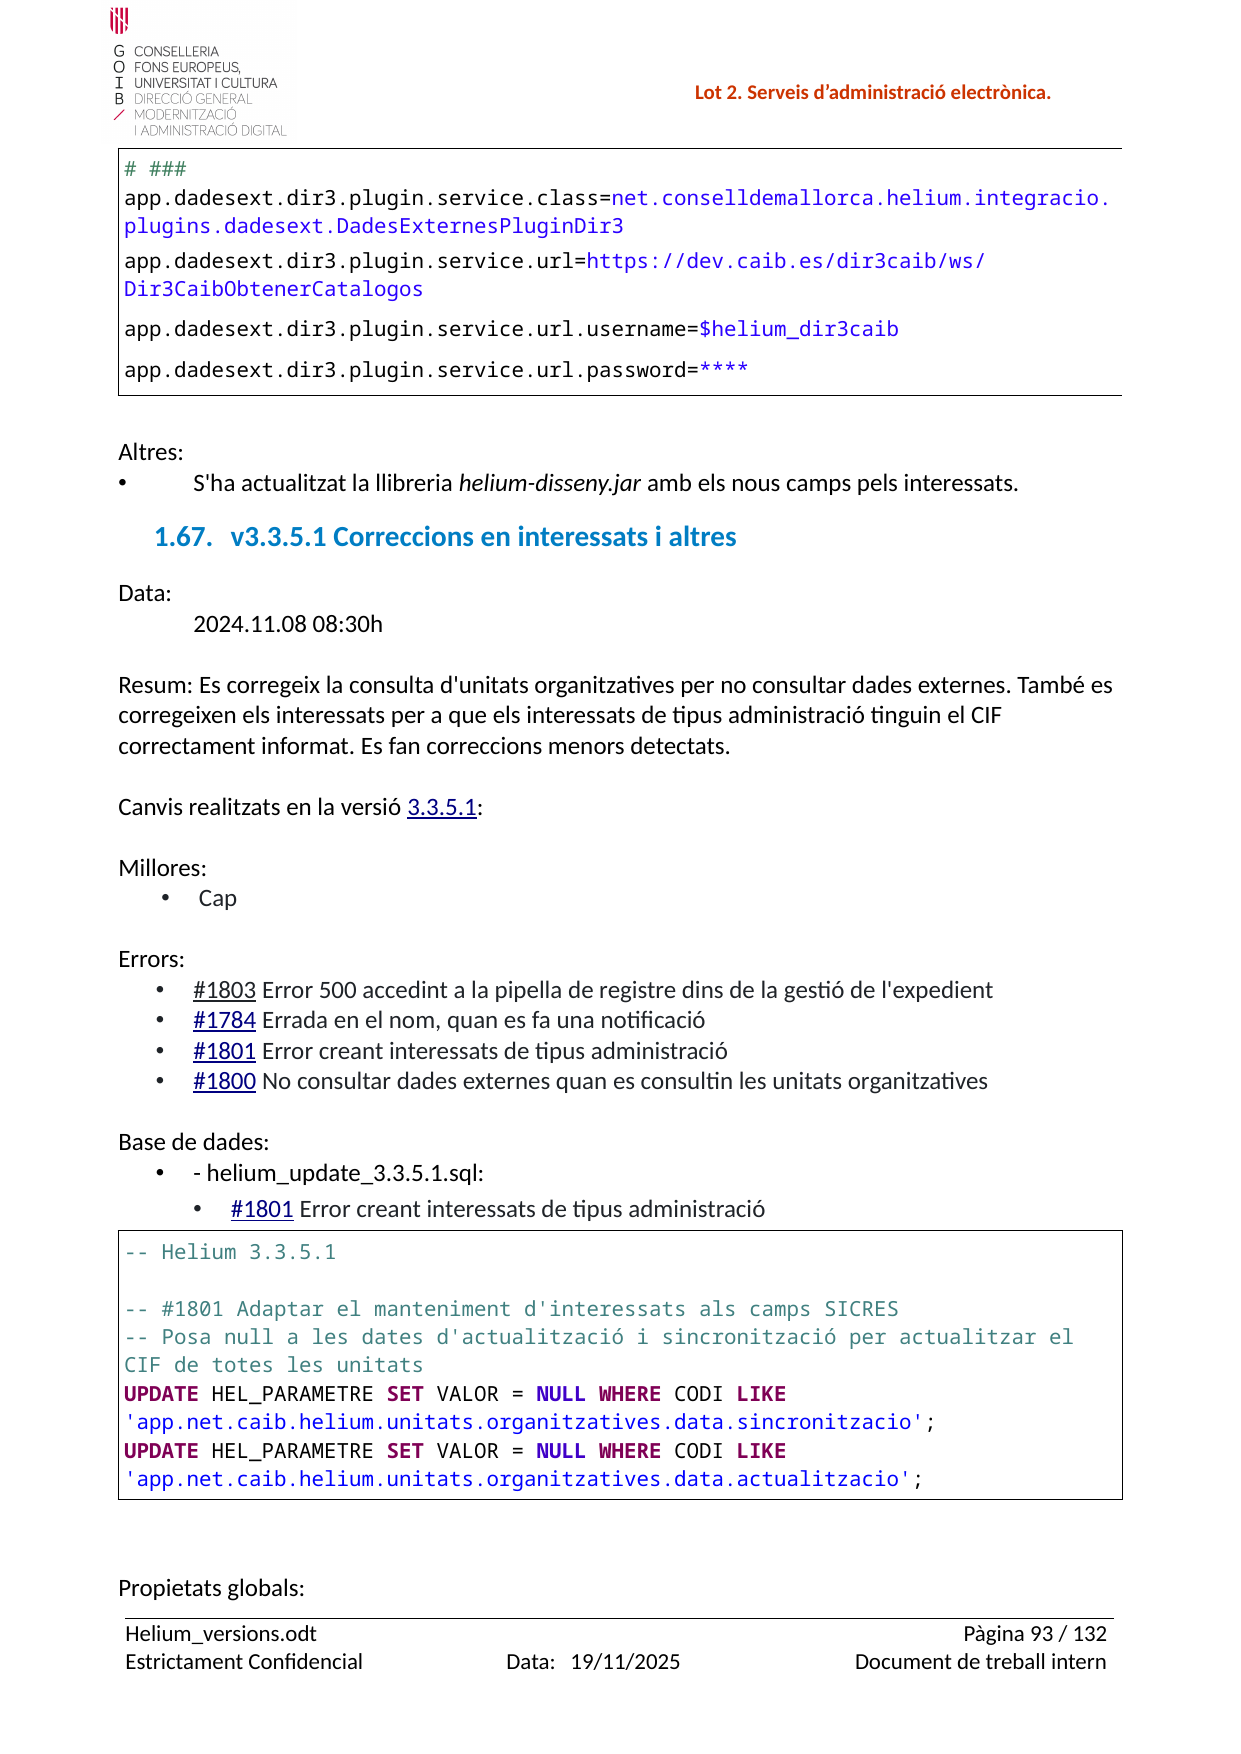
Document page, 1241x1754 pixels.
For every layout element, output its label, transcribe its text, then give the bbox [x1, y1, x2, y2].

text Propietats globals: [118, 1572, 1122, 1603]
text Canvis realitzats en la versió 3.3.5.1: [118, 791, 1122, 821]
list S'ha actualitzat la llibreria helium-disseny.jar amb els nous camps pels interessats. [118, 467, 1122, 497]
table_header # ### app.dadesext.dir3.plugin.service.class=net.conselldemallorca.helium.integracio.plugins.dadesext.DadesExternesPluginDir3 app.dadesext.dir3.plugin.service.url=https://dev.caib.es/dir3caib/ws/Dir3CaibObtenerCatalogos app.dadesext.dir3.plugin.service.url.username=$helium_dir3caib app.dadesext.dir3.plugin.service.url.password=**** [119, 149, 1122, 395]
text Millores: [118, 852, 1122, 882]
list #1801 Error creant interessats de tipus administració [156, 1035, 1122, 1066]
text Errors: [118, 943, 1122, 974]
text Resum: Es corregeix la consulta d'unitats organitzatives per no consultar dades externes. També es corregeixen els interessats per a que els interessats de tipus administració tinguin el CIF correctament informat. Es fan correccions menors detectats. [118, 669, 1122, 760]
list #1801 Error creant interessats de tipus administració [193, 1193, 1122, 1224]
picture [100, 0, 297, 144]
list Cap [161, 882, 1122, 913]
list #1784 Errada en el nom, quan es fa una notificació [156, 1004, 1122, 1035]
text Altres: [118, 436, 1122, 467]
subtitle v3.3.5.1 Correccions en interessats i altres [153, 518, 1122, 553]
text Base de dades: [118, 1127, 1122, 1157]
table_header -- Helium 3.3.5.1 -- #1801 Adaptar el manteniment d'interessats als camps SICRES -- Posa null a les dates d'actualització i sincronització per actualitzar el CIF de totes les unitats UPDATE HEL_PARAMETRE SET VALOR = NULL WHERE CODI LIKE 'app.net.caib.helium.unitats.organitzatives.data.sincronitzacio'; UPDATE HEL_PARAMETRE SET VALOR = NULL WHERE CODI LIKE 'app.net.caib.helium.unitats.organitzatives.data.actualitzacio'; [119, 1231, 1122, 1498]
text 2024.11.08 08:30h [118, 608, 1122, 638]
list - helium_update_3.3.5.1.sql: [156, 1157, 1122, 1188]
list #1803 Error 500 accedint a la pipella de registre dins de la gestió de l'expedient [156, 974, 1122, 1004]
list #1800 No consultar dades externes quan es consultin les unitats organitzatives [156, 1066, 1122, 1096]
text Data: [118, 577, 1122, 608]
